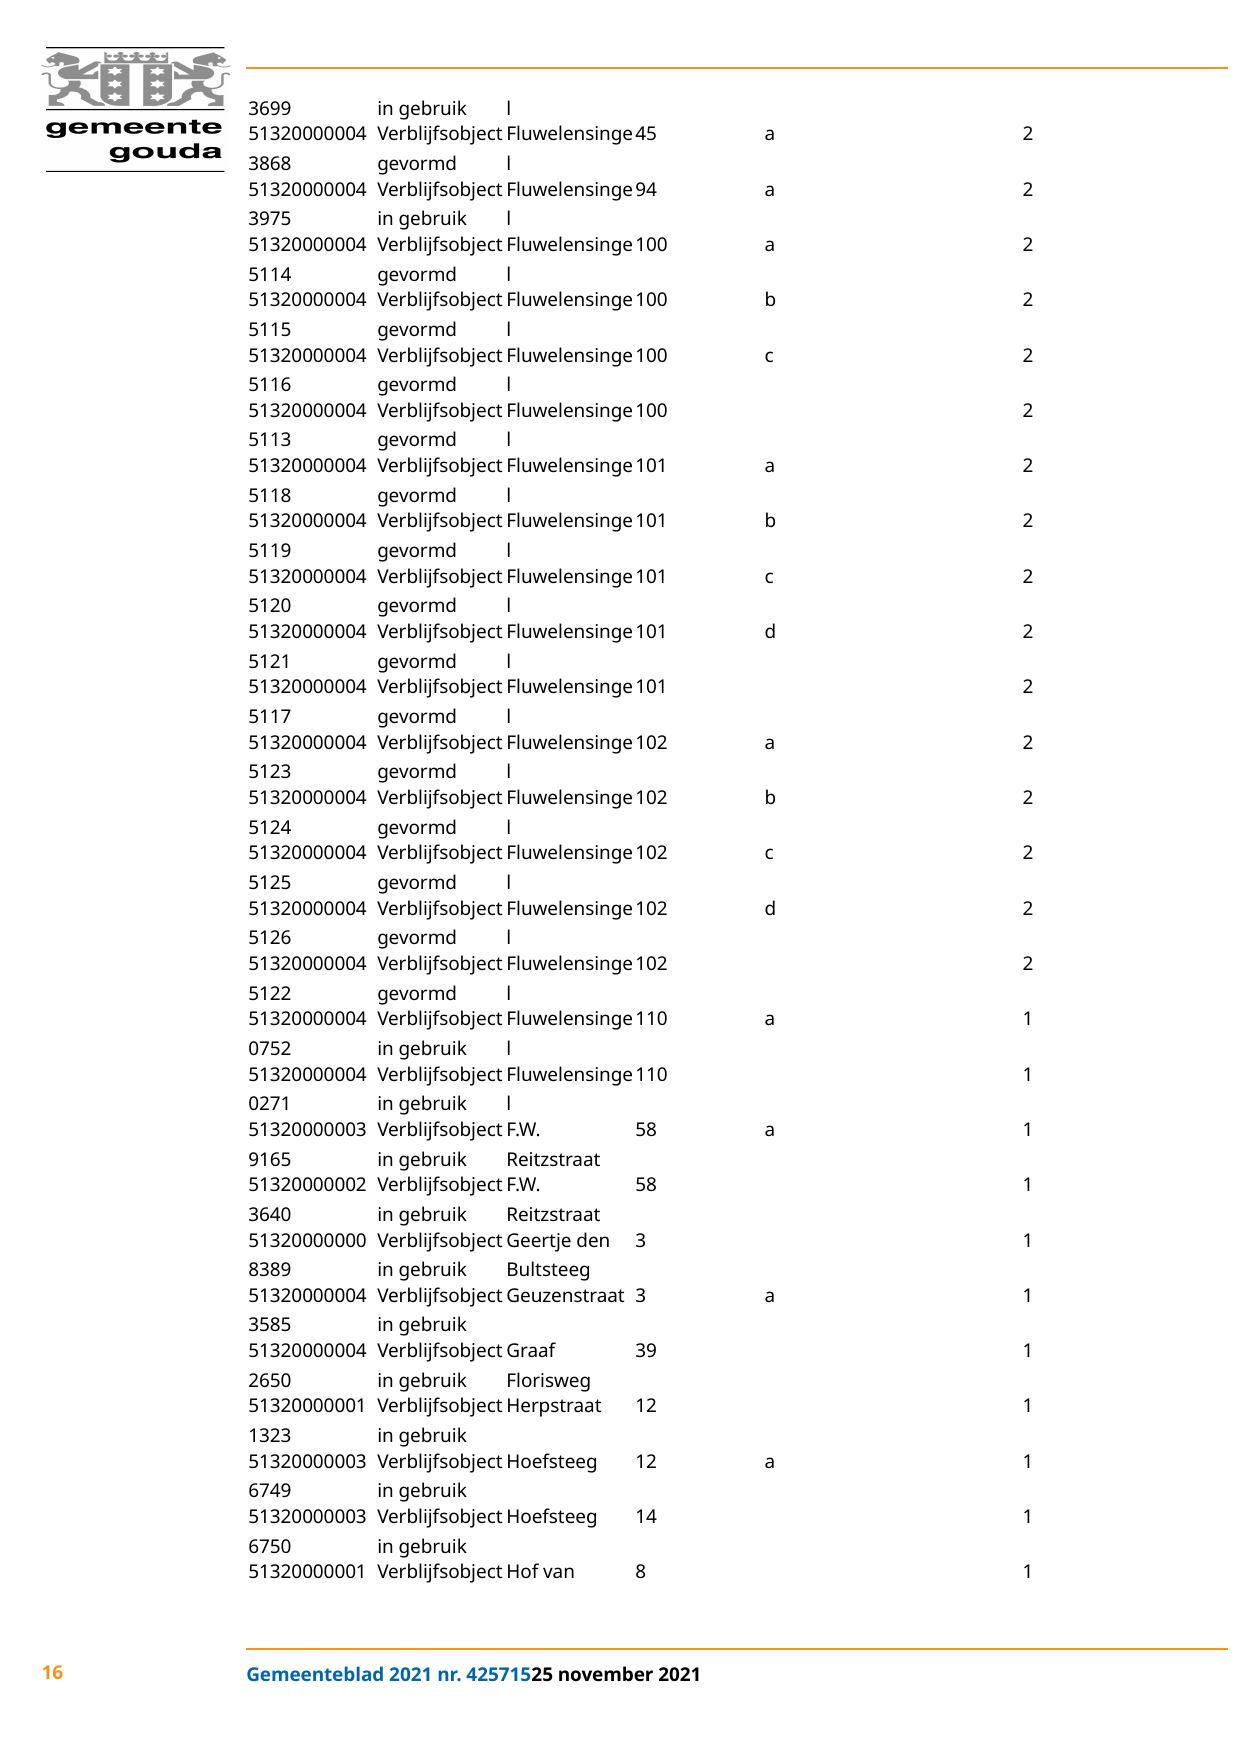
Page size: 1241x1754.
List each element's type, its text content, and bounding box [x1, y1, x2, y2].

table_cell 2 [1023, 342, 1152, 397]
table_cell a [764, 1282, 893, 1337]
table_cell c [764, 840, 893, 895]
table_cell Fluwelensingel [506, 950, 635, 1006]
table_cell 513200000045119 [248, 508, 377, 563]
table_cell Hoefsteeg [506, 1448, 635, 1503]
table_cell [894, 1171, 1022, 1227]
table_cell [894, 453, 1022, 508]
table_cell 110 [635, 1006, 764, 1061]
table_cell Herpstraat [506, 1393, 635, 1448]
table_cell 1 [1023, 1559, 1152, 1584]
table_cell [764, 1338, 893, 1393]
table_cell 2 [1023, 121, 1152, 176]
table_cell 101 [635, 508, 764, 563]
table_cell [894, 895, 1022, 950]
table_cell Verblijfsobject gevormd [377, 231, 506, 286]
table_cell Verblijfsobject in gebruik [377, 1393, 506, 1448]
table_cell Verblijfsobject in gebruik [377, 1227, 506, 1282]
table_cell Fluwelensingel [506, 508, 635, 563]
table_cell [894, 950, 1022, 1006]
table_cell 513200000043975 [248, 176, 377, 231]
table_cell [894, 563, 1022, 618]
table_cell [894, 342, 1022, 397]
table_cell 100 [635, 286, 764, 342]
table_cell 101 [635, 674, 764, 729]
table_cell 1 [1023, 1227, 1152, 1282]
table_cell 2 [1023, 453, 1152, 508]
table_cell Verblijfsobject gevormd [377, 397, 506, 452]
table_cell [894, 1338, 1022, 1393]
table_cell b [764, 508, 893, 563]
table_cell 14 [635, 1503, 764, 1559]
table_cell l [506, 95, 635, 121]
table_cell 1 [1023, 1116, 1152, 1171]
table_cell 12 [635, 1393, 764, 1448]
table_cell [764, 1227, 893, 1282]
table_cell Fluwelensingel [506, 729, 635, 784]
table_cell 513200000045117 [248, 674, 377, 729]
table_cell [894, 508, 1022, 563]
table_cell 513200000040752 [248, 1006, 377, 1061]
table_cell 513200000045120 [248, 563, 377, 618]
table_cell 3699 [248, 95, 377, 121]
table_cell 101 [635, 563, 764, 618]
table_cell [764, 397, 893, 452]
table_cell 12 [635, 1448, 764, 1503]
table_cell b [764, 784, 893, 839]
table_cell [764, 950, 893, 1006]
table_cell a [764, 176, 893, 231]
table_cell 513200000036750 [248, 1503, 377, 1559]
table_cell Verblijfsobject in gebruik [377, 1171, 506, 1227]
table_cell [764, 1393, 893, 1448]
table_cell 513200000040271 [248, 1061, 377, 1116]
table_cell 513200000045124 [248, 784, 377, 839]
table_cell Fluwelensingel [506, 563, 635, 618]
table_cell 1 [1023, 1448, 1152, 1503]
table_cell 2 [1023, 231, 1152, 286]
table_cell 513200000023640 [248, 1171, 377, 1227]
table_cell Verblijfsobject in gebruik [377, 1338, 506, 1393]
table_cell Verblijfsobject gevormd [377, 840, 506, 895]
table_cell Geertje den Bultsteeg [506, 1227, 635, 1282]
table_cell 8 [635, 1559, 764, 1584]
table_cell Hoefsteeg [506, 1503, 635, 1559]
table_cell 45 [635, 121, 764, 176]
table_cell Verblijfsobject [377, 1559, 506, 1584]
table_cell [894, 1227, 1022, 1282]
table_cell 102 [635, 950, 764, 1006]
table_cell Verblijfsobject gevormd [377, 950, 506, 1006]
table_cell [894, 231, 1022, 286]
table_cell Verblijfsobject in gebruik [377, 1116, 506, 1171]
table_cell Verblijfsobject in gebruik [377, 1006, 506, 1061]
table_cell Fluwelensingel [506, 1061, 635, 1116]
table_cell 1 [1023, 1061, 1152, 1116]
table_cell [894, 286, 1022, 342]
table_cell c [764, 563, 893, 618]
table_cell 1 [1023, 1282, 1152, 1337]
table_cell 2 [1023, 563, 1152, 618]
table_cell 1 [1023, 1393, 1152, 1448]
table_cell Hof van [506, 1559, 635, 1584]
table_cell 100 [635, 342, 764, 397]
table_cell 58 [635, 1116, 764, 1171]
table_cell Verblijfsobject gevormd [377, 342, 506, 397]
table_cell [764, 95, 893, 121]
table_cell 3 [635, 1227, 764, 1282]
table_cell [764, 1171, 893, 1227]
table_cell [894, 729, 1022, 784]
table_cell F.W. Reitzstraat [506, 1116, 635, 1171]
table_cell 3 [635, 1282, 764, 1337]
table_cell Verblijfsobject gevormd [377, 286, 506, 342]
table_cell 1 [1023, 1171, 1152, 1227]
table_cell [894, 95, 1022, 121]
table_cell Verblijfsobject gevormd [377, 618, 506, 674]
table_cell [894, 1116, 1022, 1171]
table_cell Verblijfsobject gevormd [377, 563, 506, 618]
table_cell F.W. Reitzstraat [506, 1171, 635, 1227]
table_cell Fluwelensingel [506, 286, 635, 342]
table_cell 513200000045113 [248, 397, 377, 452]
table_cell [894, 1061, 1022, 1116]
table_cell 513200000045125 [248, 840, 377, 895]
table_cell 1 [1023, 1006, 1152, 1061]
table_cell 102 [635, 784, 764, 839]
table_cell Fluwelensingel [506, 618, 635, 674]
table_cell [894, 784, 1022, 839]
table_cell 2 [1023, 674, 1152, 729]
table_cell 513200000045121 [248, 618, 377, 674]
table_cell [894, 1006, 1022, 1061]
table_cell 101 [635, 618, 764, 674]
table_cell Verblijfsobject gevormd [377, 508, 506, 563]
table_cell a [764, 729, 893, 784]
table_cell a [764, 1448, 893, 1503]
table_cell 102 [635, 840, 764, 895]
table_cell Geuzenstraat [506, 1282, 635, 1337]
table_cell [894, 1448, 1022, 1503]
table_cell Verblijfsobject gevormd [377, 784, 506, 839]
table_cell 58 [635, 1171, 764, 1227]
table_cell Graaf Florisweg [506, 1338, 635, 1393]
table_cell d [764, 895, 893, 950]
table_cell a [764, 1116, 893, 1171]
table_cell 94 [635, 176, 764, 231]
table_cell 513200000042650 [248, 1338, 377, 1393]
table_cell d [764, 618, 893, 674]
table_cell 513200000045126 [248, 895, 377, 950]
table_cell 100 [635, 397, 764, 452]
table_cell 2 [1023, 784, 1152, 839]
table_cell [635, 95, 764, 121]
table_cell 513200000008389 [248, 1227, 377, 1282]
table_cell b [764, 286, 893, 342]
table_cell 513200000045122 [248, 950, 377, 1006]
table_cell [894, 397, 1022, 452]
table_cell 102 [635, 895, 764, 950]
table_cell Verblijfsobject in gebruik [377, 1503, 506, 1559]
table_cell 2 [1023, 508, 1152, 563]
table_cell a [764, 1006, 893, 1061]
table_cell Verblijfsobject in gebruik [377, 176, 506, 231]
table_cell [764, 674, 893, 729]
table_cell [894, 618, 1022, 674]
table_cell 513200000045116 [248, 342, 377, 397]
table_cell [894, 1559, 1022, 1584]
table_cell [894, 121, 1022, 176]
table_cell 1 [1023, 1503, 1152, 1559]
table_cell [894, 840, 1022, 895]
table_cell Fluwelensingel [506, 840, 635, 895]
table_cell Fluwelensingel [506, 176, 635, 231]
table_cell 513200000045115 [248, 286, 377, 342]
table_cell [764, 1061, 893, 1116]
table_cell 513200000036749 [248, 1448, 377, 1503]
table_cell 51320000001 [248, 1559, 377, 1584]
table_cell Verblijfsobject in gebruik [377, 1061, 506, 1116]
table_cell [1023, 95, 1152, 121]
table_cell 100 [635, 231, 764, 286]
table_cell 1 [1023, 1338, 1152, 1393]
table_cell 2 [1023, 618, 1152, 674]
table_cell Fluwelensingel [506, 453, 635, 508]
table_cell 513200000045114 [248, 231, 377, 286]
table_cell 110 [635, 1061, 764, 1116]
table_cell Fluwelensingel [506, 784, 635, 839]
table_cell 513200000045123 [248, 729, 377, 784]
table_cell Verblijfsobject gevormd [377, 729, 506, 784]
table_cell a [764, 231, 893, 286]
table_cell in gebruik [377, 95, 506, 121]
table_cell 513200000043585 [248, 1282, 377, 1337]
table_cell 2 [1023, 397, 1152, 452]
table_cell [894, 1282, 1022, 1337]
table_cell [894, 1393, 1022, 1448]
table_cell 101 [635, 453, 764, 508]
table_cell 513200000045118 [248, 453, 377, 508]
table_cell Fluwelensingel [506, 674, 635, 729]
picture [41, 47, 231, 172]
table_cell 2 [1023, 286, 1152, 342]
table_cell 2 [1023, 176, 1152, 231]
table_cell Verblijfsobject in gebruik [377, 1282, 506, 1337]
table_cell Verblijfsobject in gebruik [377, 1448, 506, 1503]
table_cell Fluwelensingel [506, 895, 635, 950]
table_cell 513200000039165 [248, 1116, 377, 1171]
table_cell Fluwelensingel [506, 397, 635, 452]
table_cell Fluwelensingel [506, 1006, 635, 1061]
table_cell 513200000043868 [248, 121, 377, 176]
table_cell a [764, 121, 893, 176]
table_cell 39 [635, 1338, 764, 1393]
table_cell 2 [1023, 895, 1152, 950]
table_cell [894, 176, 1022, 231]
table_cell a [764, 453, 893, 508]
table_cell Fluwelensingel [506, 121, 635, 176]
table_cell 2 [1023, 950, 1152, 1006]
table_cell [764, 1559, 893, 1584]
table_cell 2 [1023, 729, 1152, 784]
table_cell Fluwelensingel [506, 231, 635, 286]
table_cell Verblijfsobject gevormd [377, 674, 506, 729]
table_cell 2 [1023, 840, 1152, 895]
table_cell [894, 674, 1022, 729]
table_cell Verblijfsobject gevormd [377, 121, 506, 176]
table_cell 513200000011323 [248, 1393, 377, 1448]
table_cell c [764, 342, 893, 397]
table_cell Verblijfsobject gevormd [377, 453, 506, 508]
table_cell [894, 1503, 1022, 1559]
table_cell [764, 1503, 893, 1559]
table_cell 102 [635, 729, 764, 784]
table_cell Verblijfsobject gevormd [377, 895, 506, 950]
table_cell Fluwelensingel [506, 342, 635, 397]
